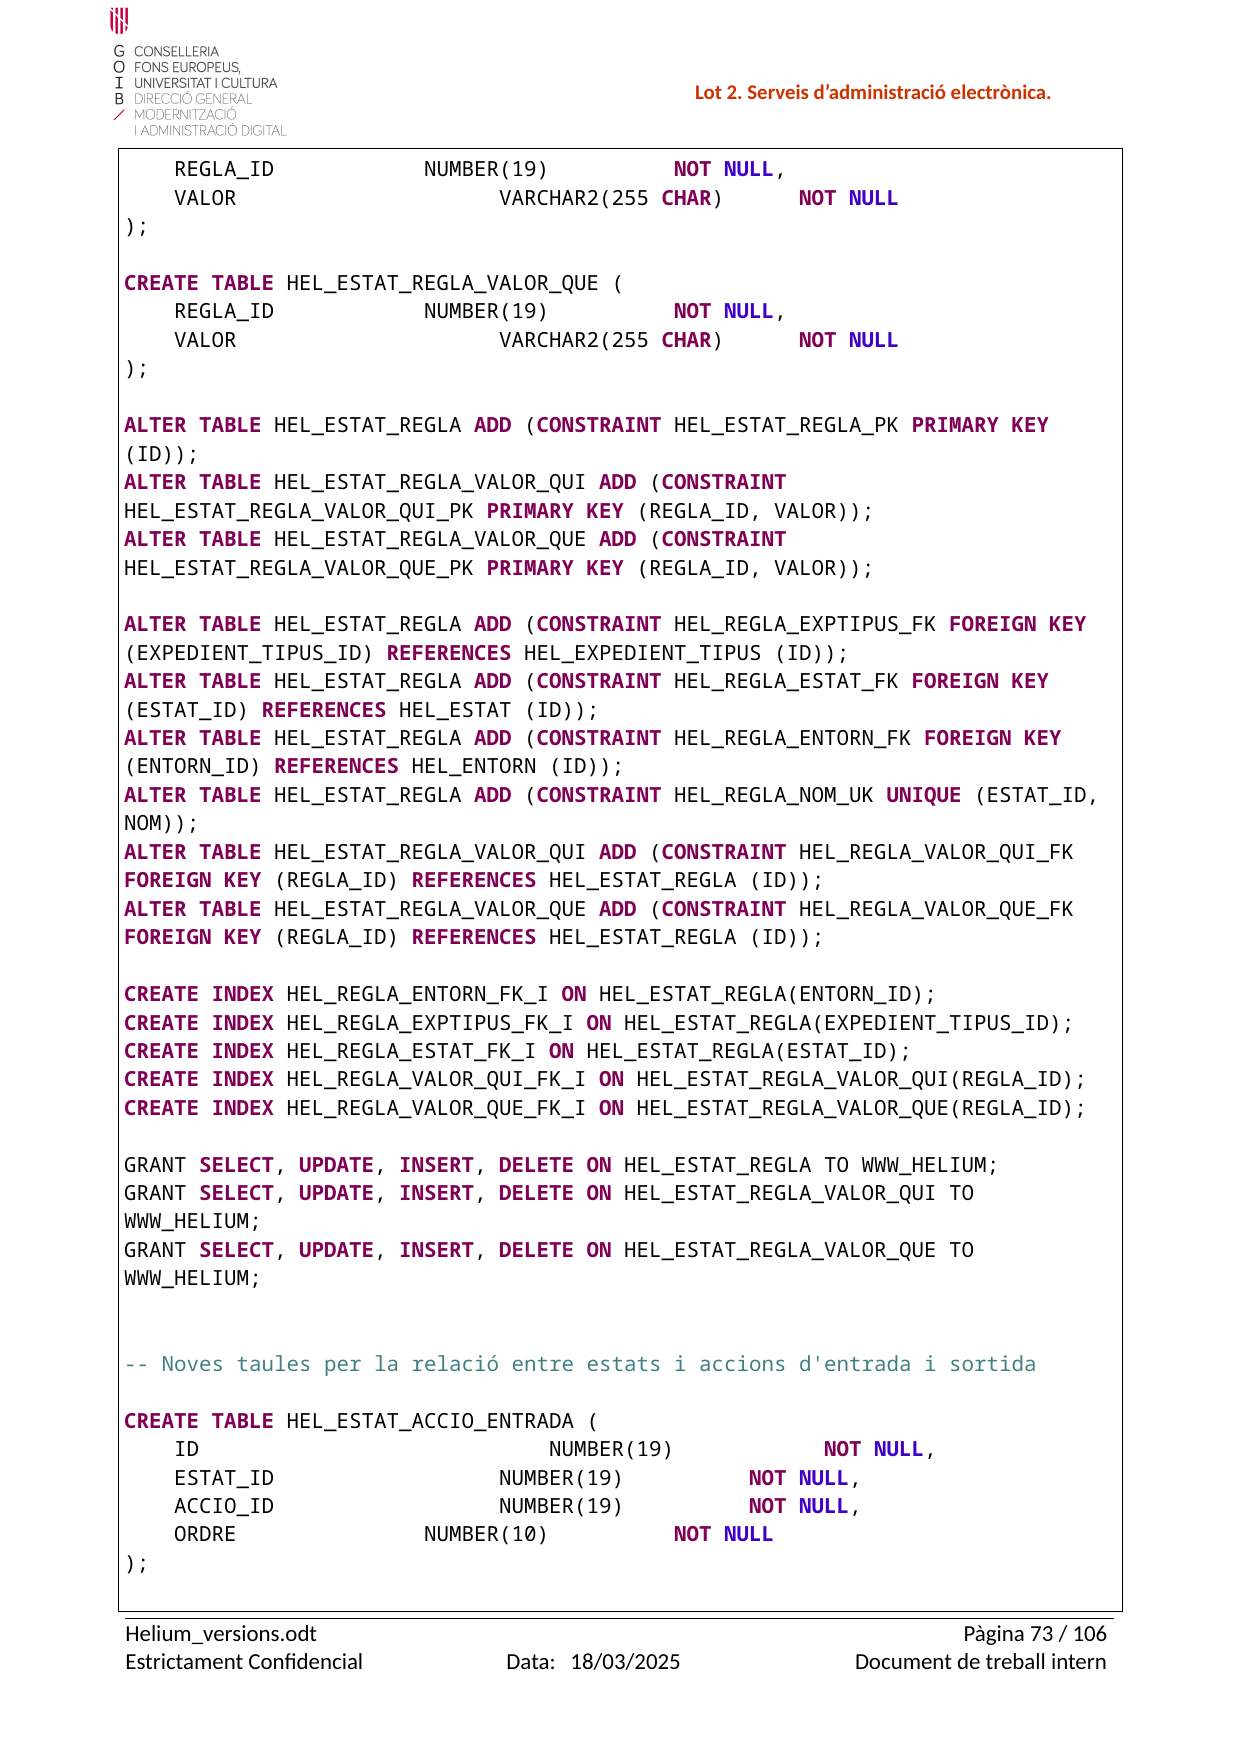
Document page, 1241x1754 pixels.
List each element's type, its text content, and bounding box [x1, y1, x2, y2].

table_header REGLA_ID NUMBER(19) NOT NULL, VALOR VARCHAR2(255 CHAR) NOT NULL ); CREATE TABLE HEL_ESTAT_REGLA_VALOR_QUE ( REGLA_ID NUMBER(19) NOT NULL, VALOR VARCHAR2(255 CHAR) NOT NULL ); ALTER TABLE HEL_ESTAT_REGLA ADD (CONSTRAINT HEL_ESTAT_REGLA_PK PRIMARY KEY (ID)); ALTER TABLE HEL_ESTAT_REGLA_VALOR_QUI ADD (CONSTRAINT HEL_ESTAT_REGLA_VALOR_QUI_PK PRIMARY KEY (REGLA_ID, VALOR)); ALTER TABLE HEL_ESTAT_REGLA_VALOR_QUE ADD (CONSTRAINT HEL_ESTAT_REGLA_VALOR_QUE_PK PRIMARY KEY (REGLA_ID, VALOR)); ALTER TABLE HEL_ESTAT_REGLA ADD (CONSTRAINT HEL_REGLA_EXPTIPUS_FK FOREIGN KEY (EXPEDIENT_TIPUS_ID) REFERENCES HEL_EXPEDIENT_TIPUS (ID)); ALTER TABLE HEL_ESTAT_REGLA ADD (CONSTRAINT HEL_REGLA_ESTAT_FK FOREIGN KEY (ESTAT_ID) REFERENCES HEL_ESTAT (ID)); ALTER TABLE HEL_ESTAT_REGLA ADD (CONSTRAINT HEL_REGLA_ENTORN_FK FOREIGN KEY (ENTORN_ID) REFERENCES HEL_ENTORN (ID)); ALTER TABLE HEL_ESTAT_REGLA ADD (CONSTRAINT HEL_REGLA_NOM_UK UNIQUE (ESTAT_ID, NOM)); ALTER TABLE HEL_ESTAT_REGLA_VALOR_QUI ADD (CONSTRAINT HEL_REGLA_VALOR_QUI_FK FOREIGN KEY (REGLA_ID) REFERENCES HEL_ESTAT_REGLA (ID)); ALTER TABLE HEL_ESTAT_REGLA_VALOR_QUE ADD (CONSTRAINT HEL_REGLA_VALOR_QUE_FK FOREIGN KEY (REGLA_ID) REFERENCES HEL_ESTAT_REGLA (ID)); CREATE INDEX HEL_REGLA_ENTORN_FK_I ON HEL_ESTAT_REGLA(ENTORN_ID); CREATE INDEX HEL_REGLA_EXPTIPUS_FK_I ON HEL_ESTAT_REGLA(EXPEDIENT_TIPUS_ID); CREATE INDEX HEL_REGLA_ESTAT_FK_I ON HEL_ESTAT_REGLA(ESTAT_ID); CREATE INDEX HEL_REGLA_VALOR_QUI_FK_I ON HEL_ESTAT_REGLA_VALOR_QUI(REGLA_ID); CREATE INDEX HEL_REGLA_VALOR_QUE_FK_I ON HEL_ESTAT_REGLA_VALOR_QUE(REGLA_ID); GRANT SELECT, UPDATE, INSERT, DELETE ON HEL_ESTAT_REGLA TO WWW_HELIUM; GRANT SELECT, UPDATE, INSERT, DELETE ON HEL_ESTAT_REGLA_VALOR_QUI TO WWW_HELIUM; GRANT SELECT, UPDATE, INSERT, DELETE ON HEL_ESTAT_REGLA_VALOR_QUE TO WWW_HELIUM; -- Noves taules per la relació entre estats i accions d'entrada i sortida CREATE TABLE HEL_ESTAT_ACCIO_ENTRADA ( ID NUMBER(19) NOT NULL, ESTAT_ID NUMBER(19) NOT NULL, ACCIO_ID NUMBER(19) NOT NULL, ORDRE NUMBER(10) NOT NULL ); [119, 149, 1122, 1611]
picture [100, 0, 297, 144]
